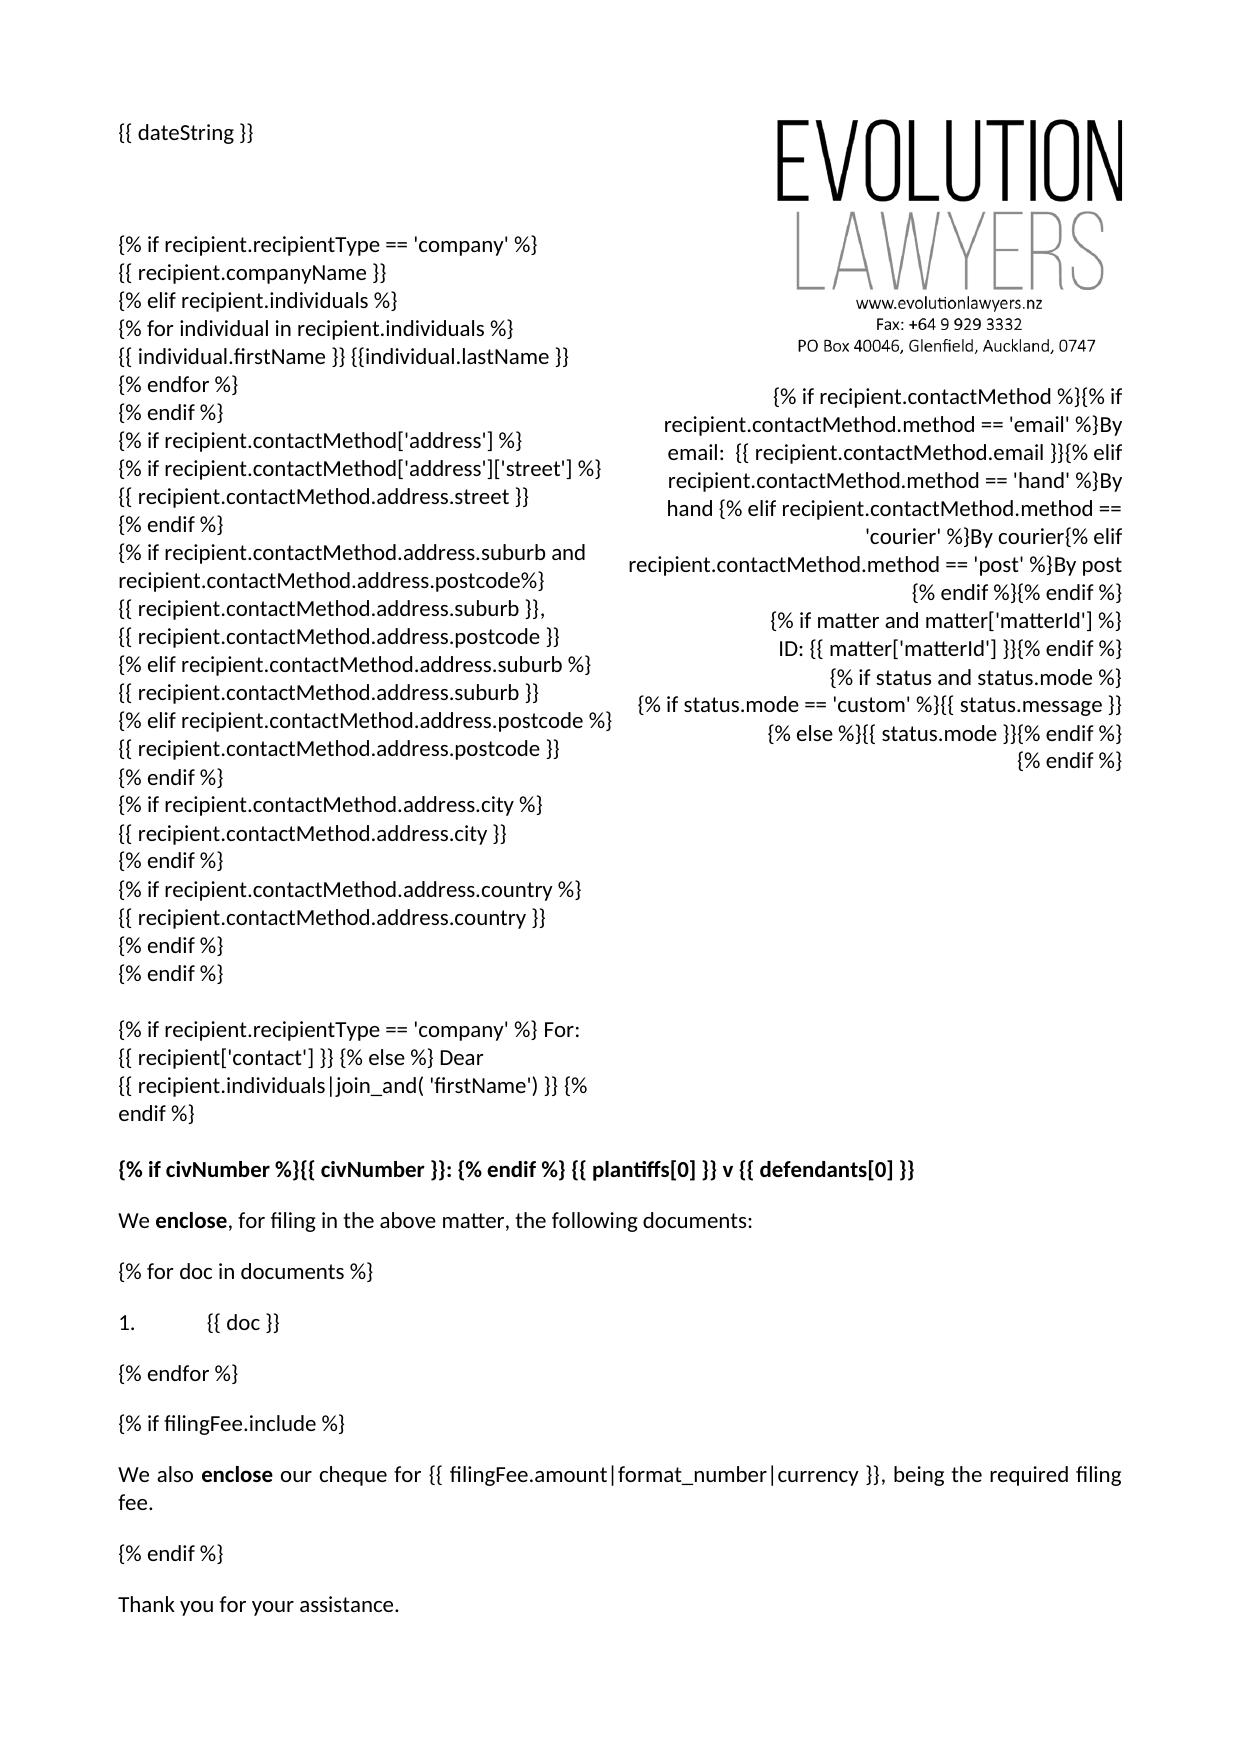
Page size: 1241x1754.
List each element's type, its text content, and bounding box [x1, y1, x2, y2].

text We enclose, for filing in the above matter, the following documents: [118, 1206, 1122, 1234]
text {% endif %} [118, 1539, 1122, 1567]
table_header {{ dateString }} {% if recipient.recipientType == 'company' %} {{ recipient.companyName }} {% elif recipient.individuals %} {% for individual in recipient.individuals %} {{ individual.firstName }} {{individual.lastName }} {% endfor %} {% endif %} {% if recipient.contactMethod['address'] %} {% if recipient.contactMethod['address']['street'] %} {{ recipient.contactMethod.address.street }} {% endif %} {% if recipient.contactMethod.address.suburb and recipient.contactMethod.address.postcode%} {{ recipient.contactMethod.address.suburb }}, {{ recipient.contactMethod.address.postcode }} {% elif recipient.contactMethod.address.suburb %} {{ recipient.contactMethod.address.suburb }} {% elif recipient.contactMethod.address.postcode %} {{ recipient.contactMethod.address.postcode }} {% endif %} {% if recipient.contactMethod.address.city %} {{ recipient.contactMethod.address.city }} {% endif %} {% if recipient.contactMethod.address.country %} {{ recipient.contactMethod.address.country }} {% endif %} {% endif %} [118, 118, 620, 1015]
text Thank you for your assistance. [118, 1590, 1122, 1618]
subtitle {% if civNumber %}{{ civNumber }}: {% endif %} {{ plantiffs[0] }} v {{ defendants[0] }} [118, 1155, 1122, 1183]
text We also enclose our cheque for {{ filingFee.amount|format_number|currency }}, being the required filing fee. [118, 1461, 1122, 1517]
text {% endfor %} [118, 1359, 1122, 1387]
text {% for doc in documents %} [118, 1257, 1122, 1285]
table_header {% if recipient.contactMethod %}{% if recipient.contactMethod.method == 'email' %}By email: {{ recipient.contactMethod.email }}{% elif recipient.contactMethod.method == 'hand' %}By hand {% elif recipient.contactMethod.method == 'courier' %}By courier{% elif recipient.contactMethod.method == 'post' %}By post {% endif %}{% endif %} {% if matter and matter['matterId'] %} ID: {{ matter['matterId'] }}{% endif %} {% if status and status.mode %} {% if status.mode == 'custom' %}{{ status.message }}{% else %}{{ status.mode }}{% endif %} {% endif %} [620, 118, 1122, 1127]
picture [776, 118, 1123, 355]
text {% if filingFee.include %} [118, 1409, 1122, 1438]
list {{ doc }} [118, 1308, 1122, 1336]
table_cell {% if recipient.recipientType == 'company' %} For: {{ recipient['contact'] }} {% else %} Dear {{ recipient.individuals|join_and( 'firstName') }} {% endif %} [118, 1015, 620, 1127]
